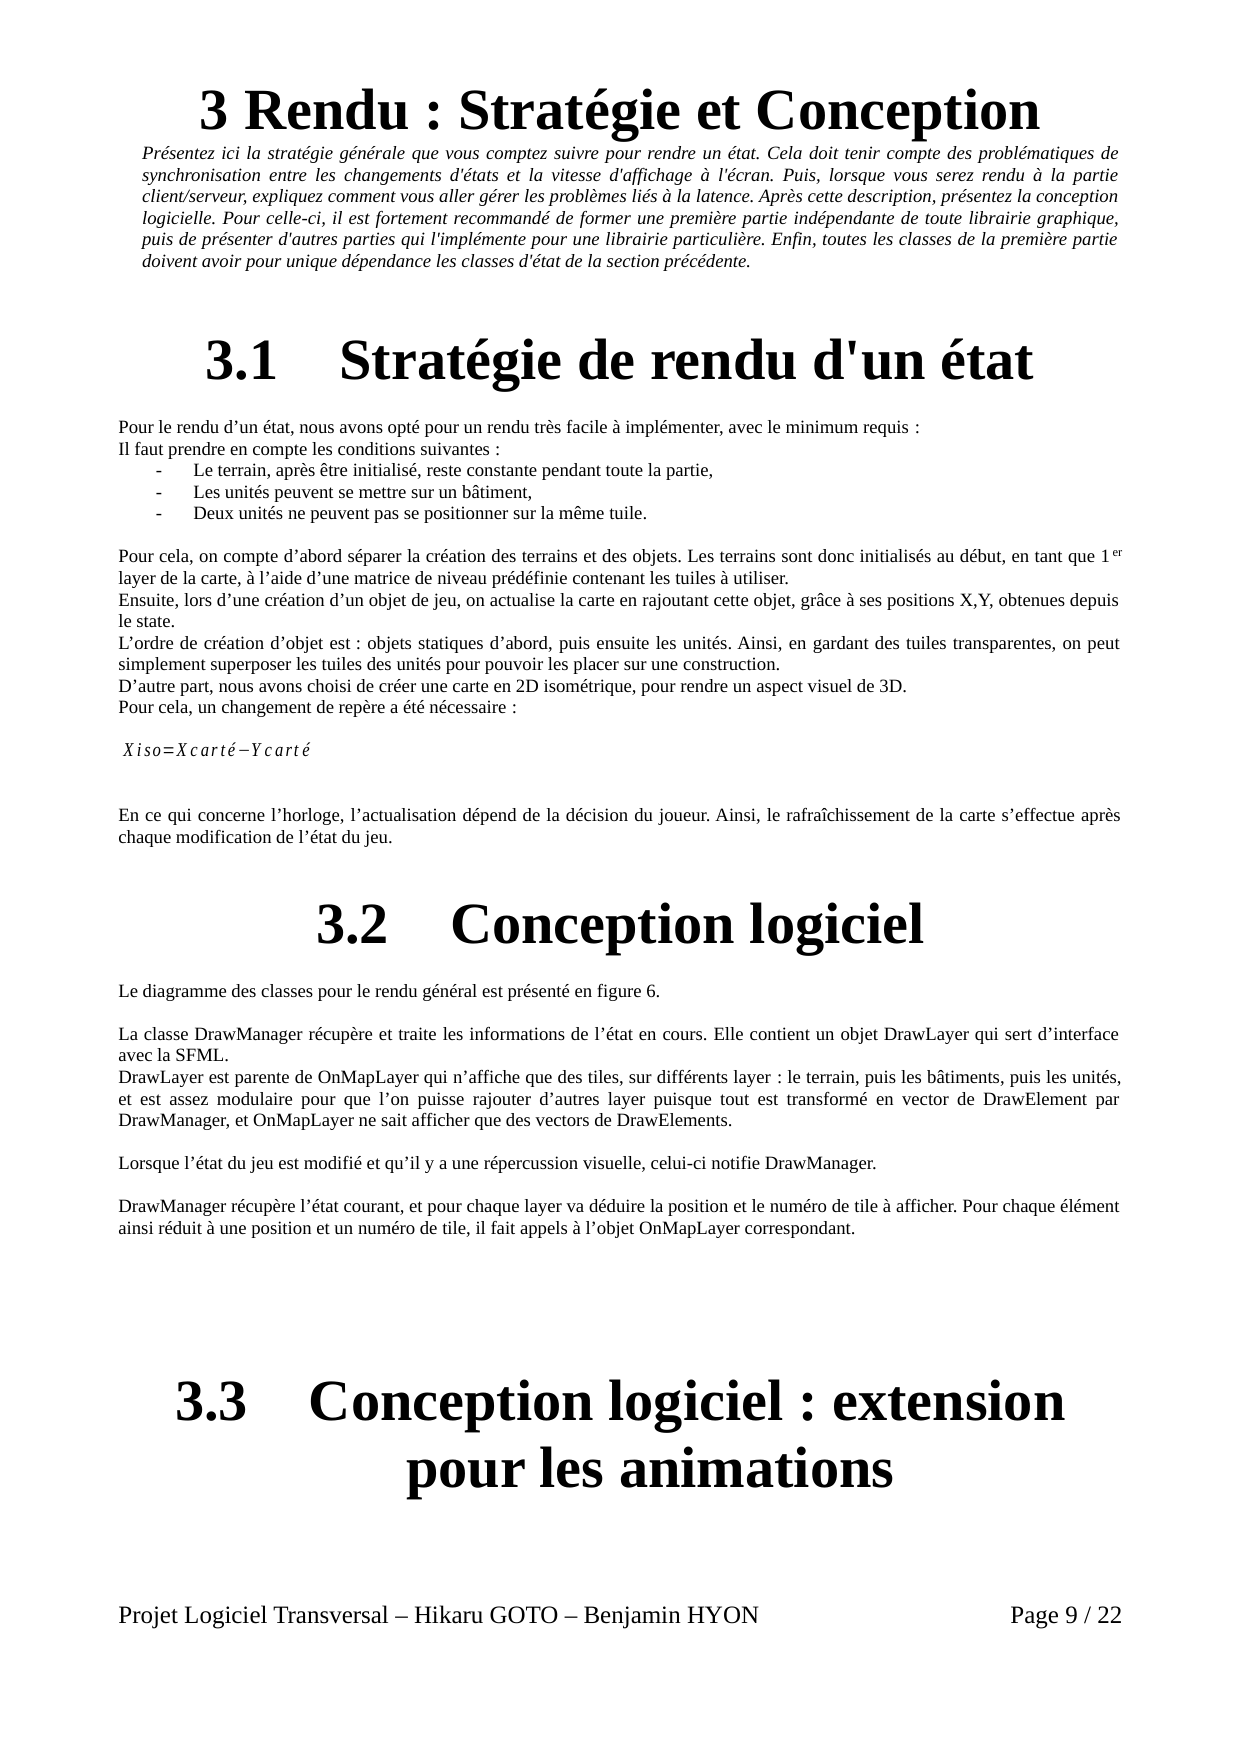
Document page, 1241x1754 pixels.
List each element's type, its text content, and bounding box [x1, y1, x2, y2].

list Le terrain, après être initialisé, reste constante pendant toute la partie, [156, 459, 1122, 481]
text La classe DrawManager récupère et traite les informations de l’état en cours. Elle contient un objet DrawLayer qui sert d’interface avec la SFML. [118, 1023, 1122, 1066]
text L’ordre de création d’objet est : objets statiques d’abord, puis ensuite les unités. Ainsi, en gardant des tuiles transparentes, on peut simplement superposer les tuiles des unités pour pouvoir les placer sur une construction. [118, 632, 1122, 675]
text DrawManager récupère l’état courant, et pour chaque layer va déduire la position et le numéro de tile à afficher. Pour chaque élément ainsi réduit à une position et un numéro de tile, il fait appels à l’objet OnMapLayer correspondant. [118, 1195, 1122, 1238]
subtitle Conception logiciel [118, 889, 1122, 956]
text En ce qui concerne l’horloge, l’actualisation dépend de la décision du joueur. Ainsi, le rafraîchissement de la carte s’effectue après chaque modification de l’état du jeu. [118, 804, 1122, 847]
list Les unités peuvent se mettre sur un bâtiment, [156, 481, 1122, 502]
text Il faut prendre en compte les conditions suivantes : [118, 437, 1122, 459]
subtitle Stratégie de rendu d'un état [118, 325, 1122, 392]
text D’autre part, nous avons choisi de créer une carte en 2D isométrique, pour rendre un aspect visuel de 3D. [118, 675, 1122, 696]
subtitle Rendu : Stratégie et Conception [118, 75, 1122, 142]
text DrawLayer est parente de OnMapLayer qui n’affiche que des tiles, sur différents layer : le terrain, puis les bâtiments, puis les unités, et est assez modulaire pour que l’on puisse rajouter d’autres layer puisque tout est transformé en vector de DrawElement par DrawManager, et OnMapLayer ne sait afficher que des vectors de DrawElements. [118, 1066, 1122, 1131]
text Présentez ici la stratégie générale que vous comptez suivre pour rendre un état. Cela doit tenir compte des problématiques de synchronisation entre les changements d'états et la vitesse d'affichage à l'écran. Puis, lorsque vous serez rendu à la partie client/serveur, expliquez comment vous aller gérer les problèmes liés à la latence. Après cette description, présentez la conception logicielle. Pour celle-ci, il est fortement recommandé de former une première partie indépendante de toute librairie graphique, puis de présenter d'autres parties qui l'implémente pour une librairie particulière. Enfin, toutes les classes de la première partie doivent avoir pour unique dépendance les classes d'état de la section précédente. [142, 142, 1122, 271]
subtitle Conception logiciel : extension pour les animations [118, 1366, 1122, 1500]
text Pour cela, un changement de repère a été nécessaire : [118, 696, 1122, 718]
text Pour le rendu d’un état, nous avons opté pour un rendu très facile à implémenter, avec le minimum requis : [118, 416, 1122, 437]
list Deux unités ne peuvent pas se positionner sur la même tuile. [156, 502, 1122, 524]
text Lorsque l’état du jeu est modifié et qu’il y a une répercussion visuelle, celui-ci notifie DrawManager. [118, 1152, 1122, 1174]
text Ensuite, lors d’une création d’un objet de jeu, on actualise la carte en rajoutant cette objet, grâce à ses positions X,Y, obtenues depuis le state. [118, 588, 1122, 632]
text Le diagramme des classes pour le rendu général est présenté en figure 6. [118, 979, 1122, 1001]
text Pour cela, on compte d’abord séparer la création des terrains et des objets. Les terrains sont donc initialisés au début, en tant que 1er layer de la carte, à l’aide d’une matrice de niveau prédéfinie contenant les tuiles à utiliser. [118, 545, 1122, 588]
